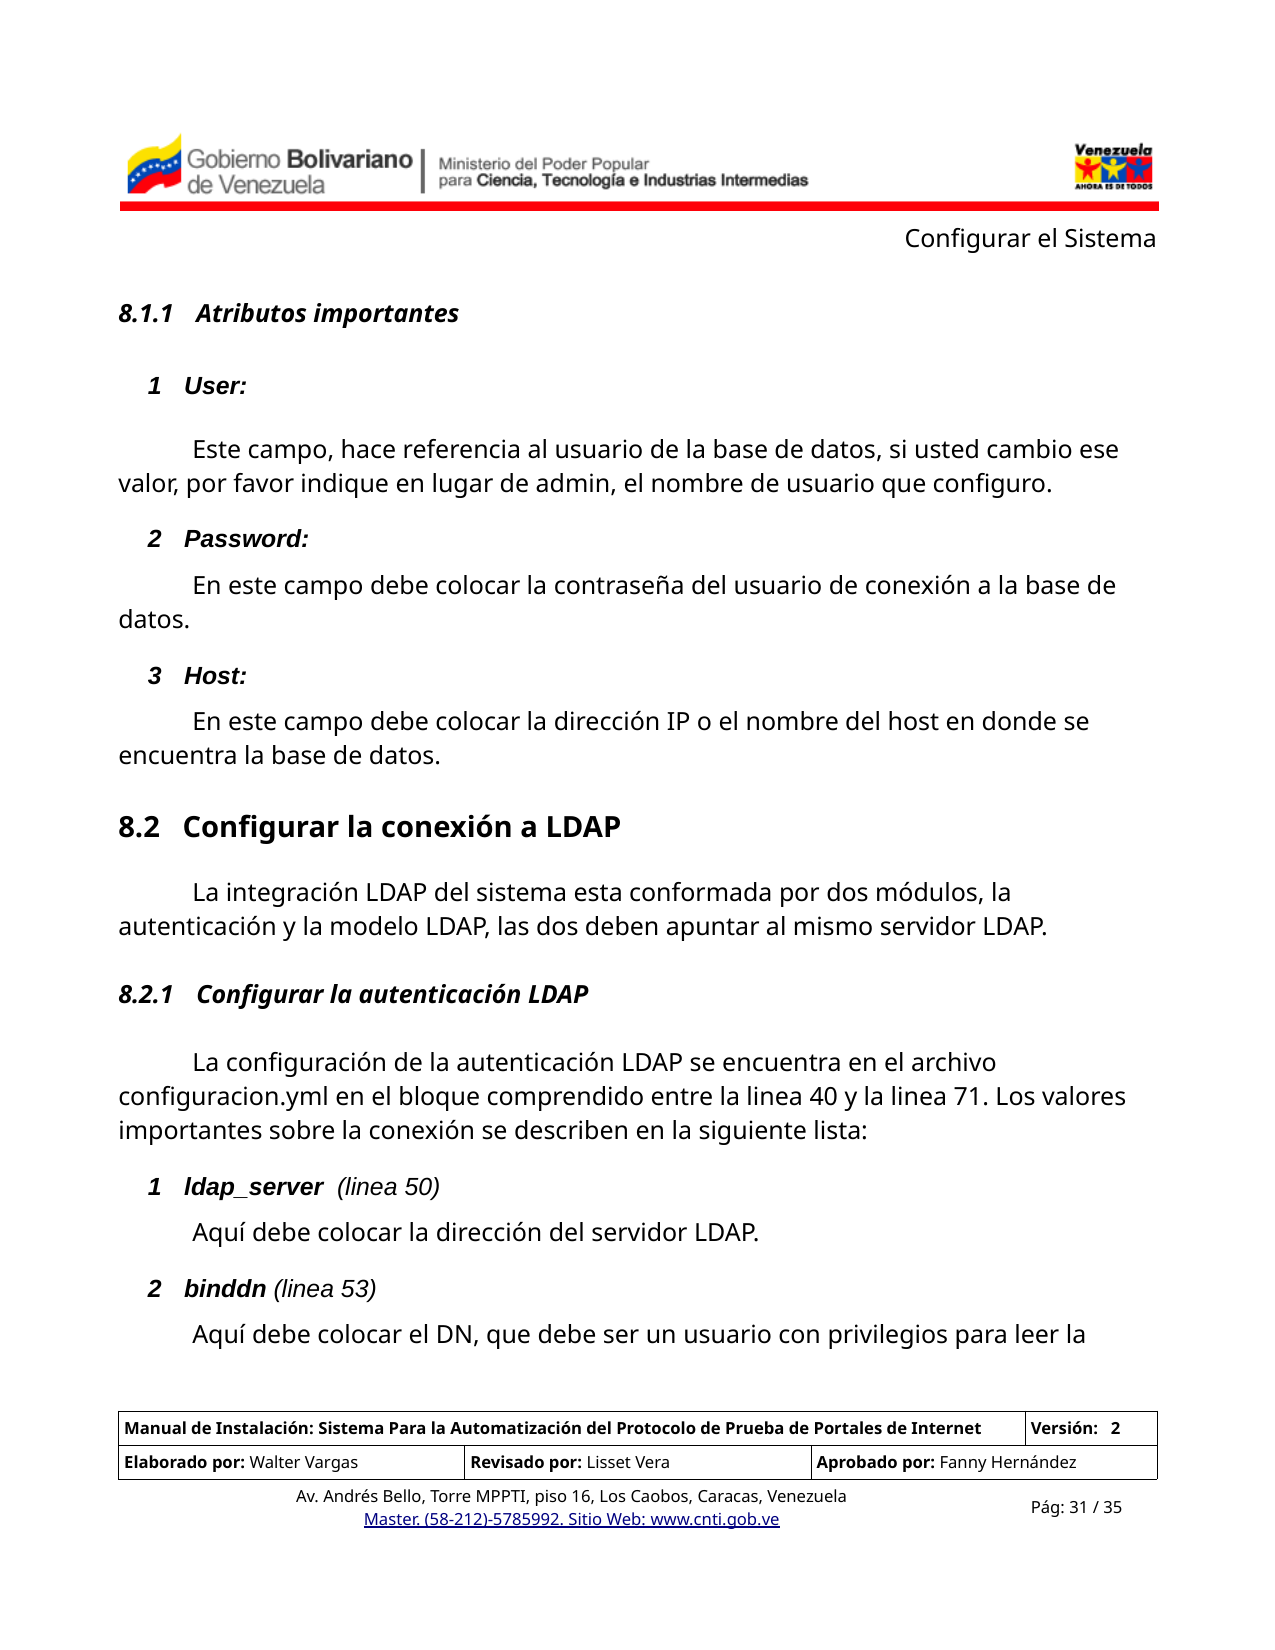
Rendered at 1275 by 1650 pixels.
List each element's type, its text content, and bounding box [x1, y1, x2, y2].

subtitle Atributos importantes [118, 295, 1157, 329]
text En este campo debe colocar la contraseña del usuario de conexión a la base de datos. [118, 566, 1157, 636]
picture [120, 125, 1159, 211]
text En este campo debe colocar la dirección IP o el nombre del host en donde se encuentra la base de datos. [118, 702, 1157, 772]
subtitle Host: [148, 661, 1157, 689]
subtitle User: [148, 371, 1157, 400]
text Este campo, hace referencia al usuario de la base de datos, si usted cambio ese valor, por favor indique en lugar de admin, el nombre de usuario que configuro. [118, 412, 1157, 499]
subtitle Configurar la conexión a LDAP [118, 806, 1157, 846]
subtitle Password: [148, 524, 1157, 553]
subtitle Configurar la autenticación LDAP [118, 976, 1157, 1011]
text La integración LDAP del sistema esta conformada por dos módulos, la autenticación y la modelo LDAP, las dos deben apuntar al mismo servidor LDAP. [118, 866, 1157, 942]
text Aquí debe colocar el DN, que debe ser un usuario con privilegios para leer la [118, 1315, 1157, 1351]
subtitle binddn (linea 53) [148, 1274, 1157, 1302]
text Aquí debe colocar la dirección del servidor LDAP. [118, 1213, 1157, 1249]
subtitle ldap_server (linea 50) [148, 1172, 1157, 1200]
text La configuración de la autenticación LDAP se encuentra en el archivo configuracion.yml en el bloque comprendido entre la linea 40 y la linea 71. Los valores importantes sobre la conexión se describen en la siguiente lista: [118, 1027, 1157, 1147]
